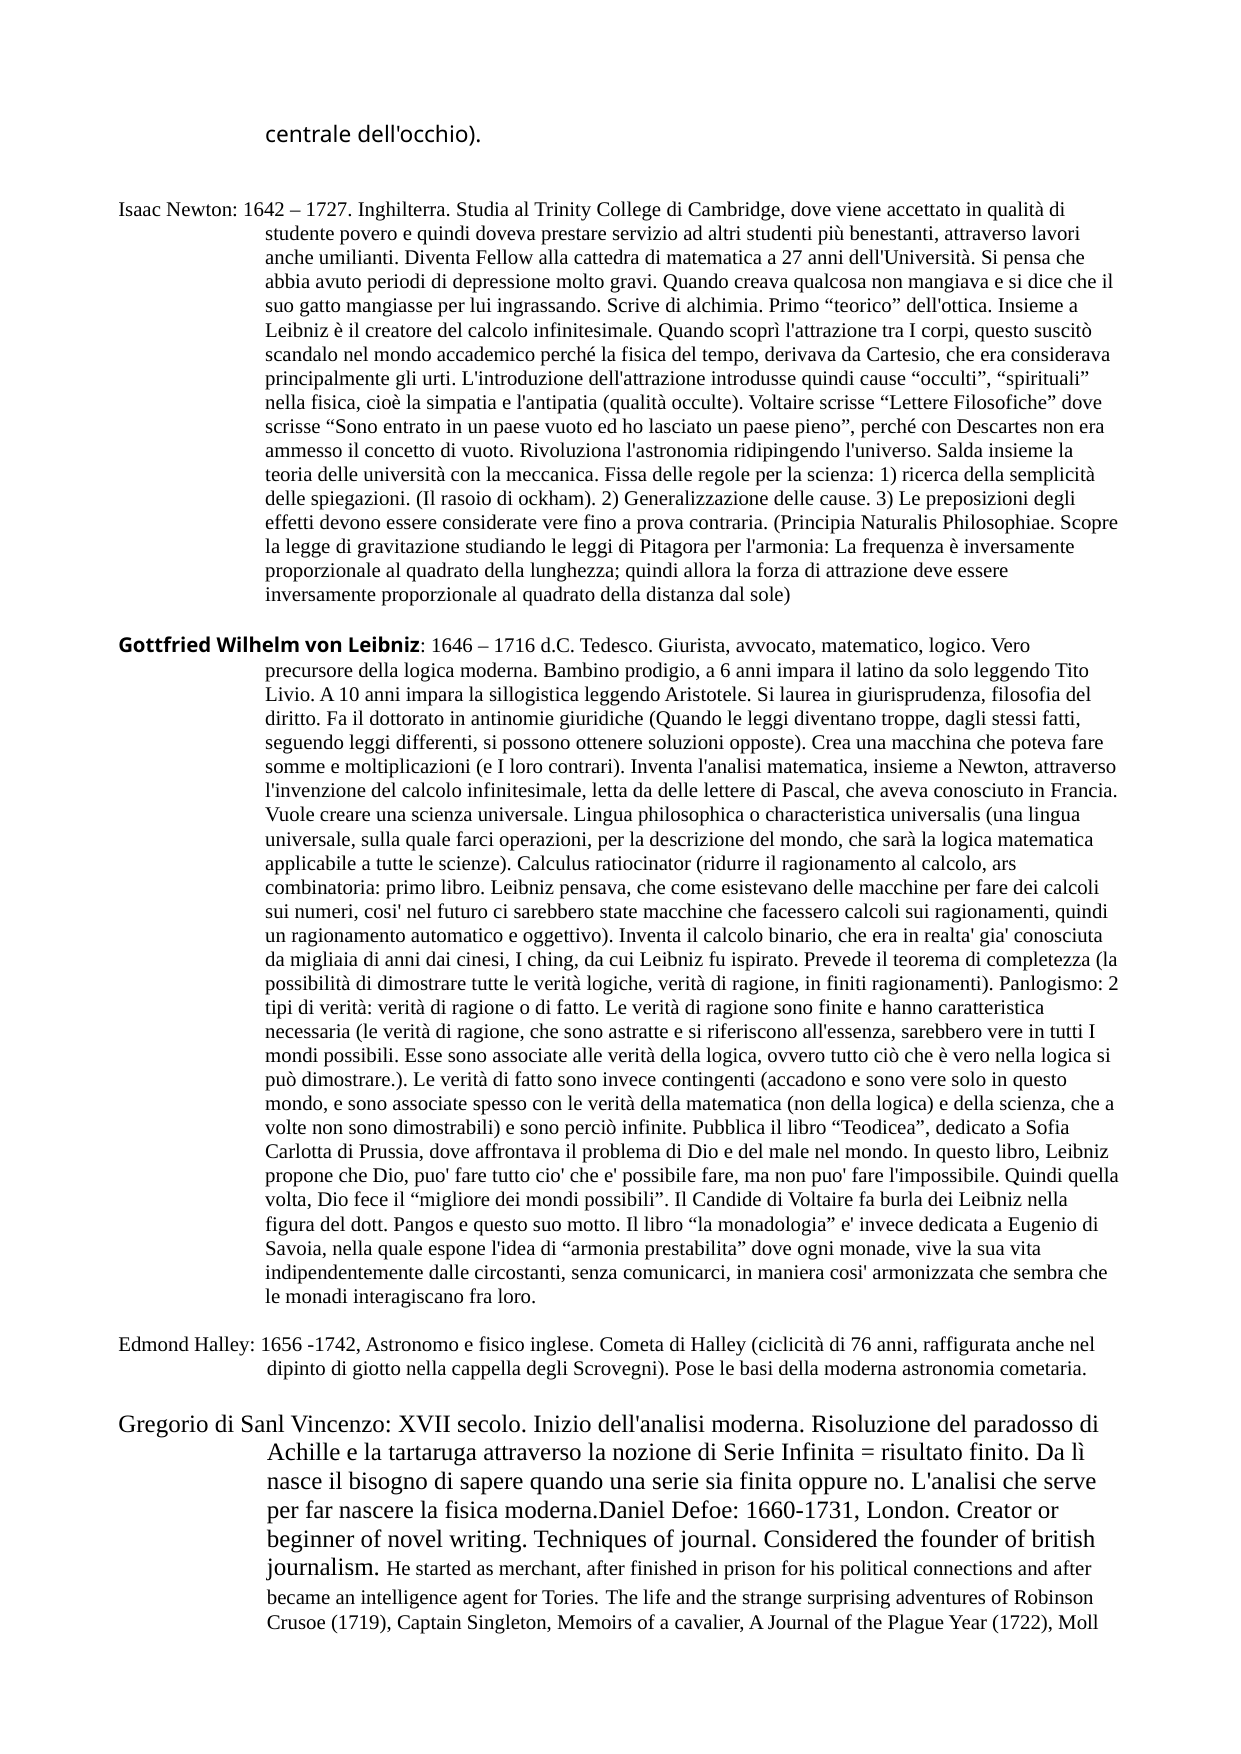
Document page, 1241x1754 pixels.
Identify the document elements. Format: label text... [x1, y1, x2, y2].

text centrale dell'occhio). [118, 118, 1122, 149]
text Isaac Newton: 1642 – 1727. Inghilterra. Studia al Trinity College di Cambridge, dove viene accettato in qualità di studente povero e quindi doveva prestare servizio ad altri studenti più benestanti, attraverso lavori anche umilianti. Diventa Fellow alla cattedra di matematica a 27 anni dell'Università. Si pensa che abbia avuto periodi di depressione molto gravi. Quando creava qualcosa non mangiava e si dice che il suo gatto mangiasse per lui ingrassando. Scrive di alchimia. Primo “teorico” dell'ottica. Insieme a Leibniz è il creatore del calcolo infinitesimale. Quando scoprì l'attrazione tra I corpi, questo suscitò scandalo nel mondo accademico perché la fisica del tempo, derivava da Cartesio, che era considerava principalmente gli urti. L'introduzione dell'attrazione introdusse quindi cause “occulti”, “spirituali” nella fisica, cioè la simpatia e l'antipatia (qualità occulte). Voltaire scrisse “Lettere Filosofiche” dove scrisse “Sono entrato in un paese vuoto ed ho lasciato un paese pieno”, perché con Descartes non era ammesso il concetto di vuoto. Rivoluziona l'astronomia ridipingendo l'universo. Salda insieme la teoria delle università con la meccanica. Fissa delle regole per la scienza: 1) ricerca della semplicità delle spiegazioni. (Il rasoio di ockham). 2) Generalizzazione delle cause. 3) Le preposizioni degli effetti devono essere considerate vere fino a prova contraria. (Principia Naturalis Philosophiae. Scopre la legge di gravitazione studiando le leggi di Pitagora per l'armonia: La frequenza è inversamente proporzionale al quadrato della lunghezza; quindi allora la forza di attrazione deve essere inversamente proporzionale al quadrato della distanza dal sole) [118, 197, 1122, 606]
text Gottfried Wilhelm von Leibniz: 1646 – 1716 d.C. Tedesco. Giurista, avvocato, matematico, logico. Vero precursore della logica moderna. Bambino prodigio, a 6 anni impara il latino da solo leggendo Tito Livio. A 10 anni impara la sillogistica leggendo Aristotele. Si laurea in giurisprudenza, filosofia del diritto. Fa il dottorato in antinomie giuridiche (Quando le leggi diventano troppe, dagli stessi fatti, seguendo leggi differenti, si possono ottenere soluzioni opposte). Crea una macchina che poteva fare somme e moltiplicazioni (e I loro contrari). Inventa l'analisi matematica, insieme a Newton, attraverso l'invenzione del calcolo infinitesimale, letta da delle lettere di Pascal, che aveva conosciuto in Francia. Vuole creare una scienza universale. Lingua philosophica o characteristica universalis (una lingua universale, sulla quale farci operazioni, per la descrizione del mondo, che sarà la logica matematica applicabile a tutte le scienze). Calculus ratiocinator (ridurre il ragionamento al calcolo, ars combinatoria: primo libro. Leibniz pensava, che come esistevano delle macchine per fare dei calcoli sui numeri, cosi' nel futuro ci sarebbero state macchine che facessero calcoli sui ragionamenti, quindi un ragionamento automatico e oggettivo). Inventa il calcolo binario, che era in realta' gia' conosciuta da migliaia di anni dai cinesi, I ching, da cui Leibniz fu ispirato. Prevede il teorema di completezza (la possibilità di dimostrare tutte le verità logiche, verità di ragione, in finiti ragionamenti). Panlogismo: 2 tipi di verità: verità di ragione o di fatto. Le verità di ragione sono finite e hanno caratteristica necessaria (le verità di ragione, che sono astratte e si riferiscono all'essenza, sarebbero vere in tutti I mondi possibili. Esse sono associate alle verità della logica, ovvero tutto ciò che è vero nella logica si può dimostrare.). Le verità di fatto sono invece contingenti (accadono e sono vere solo in questo mondo, e sono associate spesso con le verità della matematica (non della logica) e della scienza, che a volte non sono dimostrabili) e sono perciò infinite. Pubblica il libro “Teodicea”, dedicato a Sofia Carlotta di Prussia, dove affrontava il problema di Dio e del male nel mondo. In questo libro, Leibniz propone che Dio, puo' fare tutto cio' che e' possibile fare, ma non puo' fare l'impossibile. Quindi quella volta, Dio fece il “migliore dei mondi possibili”. Il Candide di Voltaire fa burla dei Leibniz nella figura del dott. Pangos e questo suo motto. Il libro “la monadologia” e' invece dedicata a Eugenio di Savoia, nella quale espone l'idea di “armonia prestabilita” dove ogni monade, vive la sua vita indipendentemente dalle circostanti, senza comunicarci, in maniera cosi' armonizzata che sembra che le monadi interagiscano fra loro. [118, 630, 1122, 1308]
text Edmond Halley: 1656 -1742, Astronomo e fisico inglese. Cometa di Halley (ciclicità di 76 anni, raffigurata anche nel dipinto di giotto nella cappella degli Scrovegni). Pose le basi della moderna astronomia cometaria. [118, 1332, 1122, 1380]
text Gregorio di Sanl Vincenzo: XVII secolo. Inizio dell'analisi moderna. Risoluzione del paradosso di Achille e la tartaruga attraverso la nozione di Serie Infinita = risultato finito. Da lì nasce il bisogno di sapere quando una serie sia finita oppure no. L'analisi che serve per far nascere la fisica moderna.Daniel Defoe: 1660-1731, London. Creator or beginner of novel writing. Techniques of journal. Considered the founder of british journalism. He started as merchant, after finished in prison for his political connections and after became an intelligence agent for Tories. The life and the strange surprising adventures of Robinson Crusoe (1719), Captain Singleton, Memoirs of a cavalier, A Journal of the Plague Year (1722), Moll [118, 1409, 1122, 1634]
